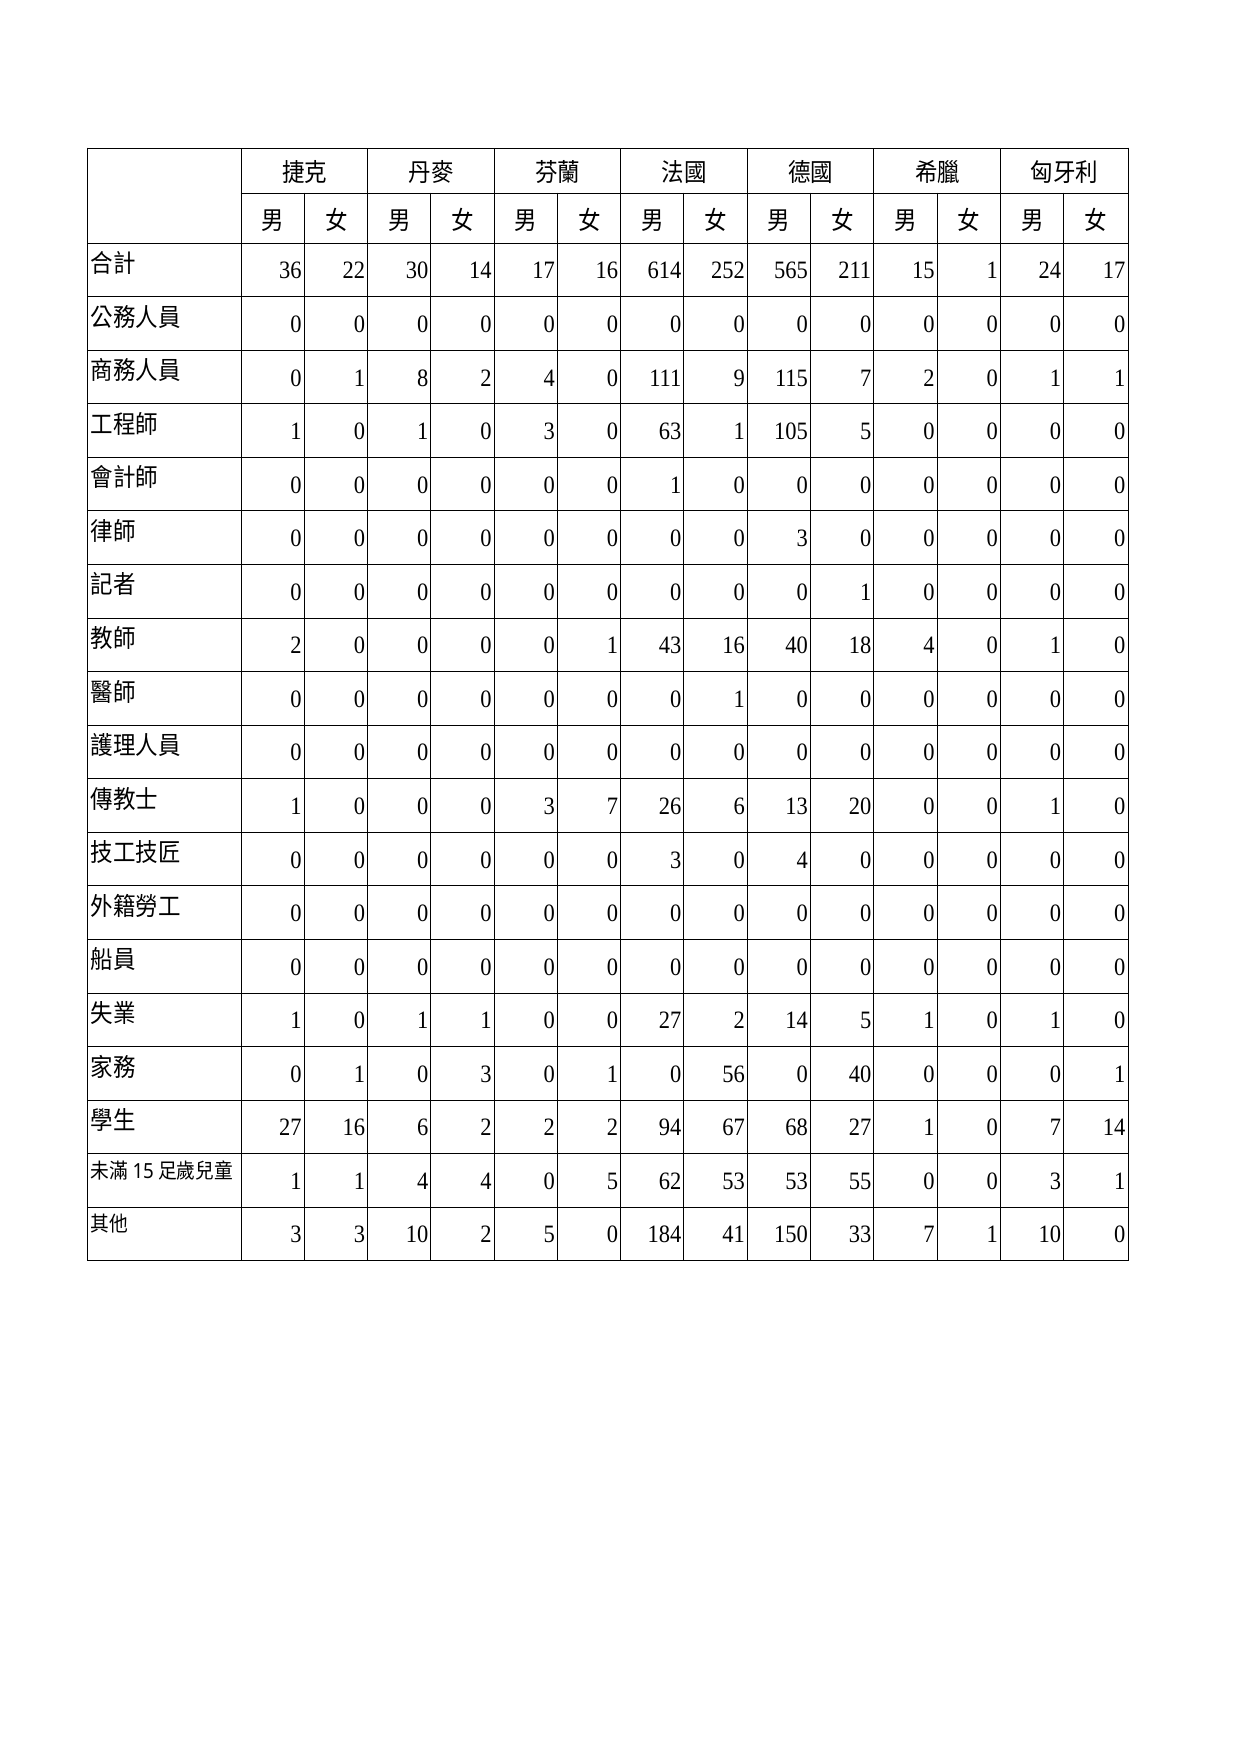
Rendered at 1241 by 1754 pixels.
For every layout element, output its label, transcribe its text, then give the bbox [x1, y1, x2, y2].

table_cell 1 [1064, 1047, 1128, 1099]
table_cell 0 [305, 458, 367, 510]
table_cell 0 [558, 1208, 620, 1260]
table_cell 6 [684, 779, 747, 832]
table_cell 0 [938, 404, 1000, 457]
table_cell 614 [621, 244, 683, 296]
table_cell 0 [1001, 458, 1063, 510]
table_cell 3 [748, 511, 810, 564]
table_cell 0 [495, 619, 557, 671]
table_cell 0 [874, 833, 937, 885]
table_cell 0 [242, 726, 304, 778]
table_cell 0 [431, 833, 494, 885]
table_cell 0 [1001, 833, 1063, 885]
table_cell 男 [621, 194, 683, 243]
table_cell 10 [368, 1208, 430, 1260]
table_cell 其他 [88, 1208, 241, 1260]
table_cell 0 [242, 672, 304, 724]
table_cell 船員 [88, 940, 241, 992]
table_cell 0 [1064, 672, 1128, 724]
table_cell 56 [684, 1047, 747, 1099]
table_cell 0 [558, 297, 620, 350]
table_cell 0 [938, 511, 1000, 564]
table_cell 1 [558, 619, 620, 671]
table_cell 0 [938, 886, 1000, 939]
table_cell 0 [242, 297, 304, 350]
table_cell 111 [621, 351, 683, 403]
table_cell 0 [874, 565, 937, 617]
table_cell 0 [558, 940, 620, 992]
table_cell 6 [368, 1101, 430, 1153]
table_cell 教師 [88, 619, 241, 671]
table_cell 0 [1064, 619, 1128, 671]
table_cell 0 [558, 886, 620, 939]
table_cell 1 [684, 672, 747, 724]
table_cell 0 [431, 672, 494, 724]
table_cell 40 [811, 1047, 873, 1099]
table_cell 0 [368, 886, 430, 939]
table_cell 67 [684, 1101, 747, 1153]
table_cell 1 [938, 1208, 1000, 1260]
table_cell 0 [874, 1047, 937, 1099]
table_cell 36 [242, 244, 304, 296]
table_cell 115 [748, 351, 810, 403]
table_cell 0 [938, 833, 1000, 885]
table_header 法國 [621, 149, 747, 193]
table_cell 3 [495, 779, 557, 832]
table_cell 會計師 [88, 458, 241, 510]
table_cell 0 [305, 940, 367, 992]
table_cell 0 [1064, 404, 1128, 457]
table_cell 0 [811, 297, 873, 350]
table_cell 0 [495, 833, 557, 885]
table_cell 17 [1064, 244, 1128, 296]
table_cell 5 [495, 1208, 557, 1260]
table_cell 4 [495, 351, 557, 403]
table_cell 0 [874, 940, 937, 992]
table_cell 0 [495, 672, 557, 724]
table_cell 3 [495, 404, 557, 457]
table_cell 1 [811, 565, 873, 617]
table_cell 14 [1064, 1101, 1128, 1153]
table_cell 1 [1001, 351, 1063, 403]
table_cell 1 [558, 1047, 620, 1099]
table_cell 184 [621, 1208, 683, 1260]
table_cell 0 [495, 1154, 557, 1207]
table_cell 記者 [88, 565, 241, 617]
table_cell 未滿15足歲兒童 [88, 1154, 241, 1207]
table_cell 150 [748, 1208, 810, 1260]
table_cell 0 [748, 726, 810, 778]
table_cell 公務人員 [88, 297, 241, 350]
table_cell 2 [242, 619, 304, 671]
table_cell 0 [811, 458, 873, 510]
table_header 德國 [748, 149, 873, 193]
table_cell 1 [1001, 779, 1063, 832]
table_cell 0 [938, 940, 1000, 992]
table_cell 0 [874, 672, 937, 724]
table_cell 0 [368, 940, 430, 992]
table_cell 1 [874, 994, 937, 1046]
table_cell 0 [1064, 1208, 1128, 1260]
table_cell 男 [495, 194, 557, 243]
table_cell 0 [748, 886, 810, 939]
table_cell 7 [1001, 1101, 1063, 1153]
table_cell 0 [305, 565, 367, 617]
table_cell 0 [1064, 886, 1128, 939]
table_cell 1 [874, 1101, 937, 1153]
table_cell 1 [431, 994, 494, 1046]
table_cell 女 [811, 194, 873, 243]
table_cell 0 [242, 940, 304, 992]
table_header [88, 149, 241, 243]
table_cell 家務 [88, 1047, 241, 1099]
table_cell 8 [368, 351, 430, 403]
table_cell 0 [1001, 404, 1063, 457]
table_cell 0 [748, 297, 810, 350]
table_cell 27 [242, 1101, 304, 1153]
table_cell 技工技匠 [88, 833, 241, 885]
table_cell 3 [242, 1208, 304, 1260]
table_cell 0 [1064, 994, 1128, 1046]
table_cell 1 [1001, 994, 1063, 1046]
table_cell 27 [621, 994, 683, 1046]
table_header 芬蘭 [495, 149, 620, 193]
table_cell 0 [684, 833, 747, 885]
table_cell 0 [495, 940, 557, 992]
table_cell 0 [811, 511, 873, 564]
table_cell 0 [1064, 565, 1128, 617]
table_cell 0 [558, 458, 620, 510]
table_cell 0 [305, 779, 367, 832]
table_cell 0 [495, 565, 557, 617]
table_cell 0 [242, 886, 304, 939]
table_cell 0 [938, 726, 1000, 778]
table_cell 0 [431, 940, 494, 992]
table_header 丹麥 [368, 149, 494, 193]
table_cell 14 [748, 994, 810, 1046]
table_cell 565 [748, 244, 810, 296]
table_cell 53 [748, 1154, 810, 1207]
table_cell 0 [938, 351, 1000, 403]
table_cell 男 [748, 194, 810, 243]
table_cell 失業 [88, 994, 241, 1046]
table_cell 2 [874, 351, 937, 403]
table_cell 1 [305, 1047, 367, 1099]
table_cell 0 [305, 404, 367, 457]
table_cell 3 [1001, 1154, 1063, 1207]
table_cell 41 [684, 1208, 747, 1260]
table_cell 1 [305, 351, 367, 403]
table_cell 0 [1001, 1047, 1063, 1099]
table_cell 合計 [88, 244, 241, 296]
table_cell 0 [621, 940, 683, 992]
table_cell 0 [305, 726, 367, 778]
table_cell 9 [684, 351, 747, 403]
table_cell 33 [811, 1208, 873, 1260]
table_cell 0 [621, 886, 683, 939]
table_cell 4 [431, 1154, 494, 1207]
table_cell 0 [431, 886, 494, 939]
table_cell 0 [368, 726, 430, 778]
table_cell 0 [811, 726, 873, 778]
table_cell 0 [1001, 672, 1063, 724]
table_cell 0 [242, 833, 304, 885]
table_cell 0 [558, 511, 620, 564]
table_cell 0 [242, 511, 304, 564]
table_cell 63 [621, 404, 683, 457]
table_cell 0 [621, 565, 683, 617]
table_cell 62 [621, 1154, 683, 1207]
table_cell 0 [242, 565, 304, 617]
table_cell 0 [495, 297, 557, 350]
table_cell 0 [1001, 940, 1063, 992]
table_header 捷克 [242, 149, 367, 193]
table_cell 0 [874, 1154, 937, 1207]
table_cell 0 [684, 458, 747, 510]
table_cell 7 [874, 1208, 937, 1260]
table_cell 0 [748, 672, 810, 724]
table_cell 0 [368, 1047, 430, 1099]
table_cell 0 [305, 833, 367, 885]
table_cell 16 [305, 1101, 367, 1153]
table_cell 68 [748, 1101, 810, 1153]
table_cell 3 [305, 1208, 367, 1260]
table_cell 30 [368, 244, 430, 296]
table_cell 1 [368, 404, 430, 457]
table_cell 0 [684, 886, 747, 939]
table_cell 0 [368, 511, 430, 564]
table_cell 0 [431, 458, 494, 510]
table_cell 0 [242, 458, 304, 510]
table_cell 0 [368, 672, 430, 724]
table_cell 0 [811, 833, 873, 885]
table_cell 0 [1001, 726, 1063, 778]
table_cell 0 [684, 511, 747, 564]
table_cell 20 [811, 779, 873, 832]
table_cell 1 [242, 1154, 304, 1207]
table_cell 2 [558, 1101, 620, 1153]
table_cell 1 [1064, 1154, 1128, 1207]
table_cell 0 [684, 297, 747, 350]
table_cell 0 [621, 511, 683, 564]
table_cell 0 [368, 297, 430, 350]
table_cell 2 [431, 1101, 494, 1153]
table_cell 0 [431, 511, 494, 564]
table_cell 0 [938, 672, 1000, 724]
table_cell 女 [558, 194, 620, 243]
table_cell 0 [431, 404, 494, 457]
table_cell 0 [495, 994, 557, 1046]
table_cell 3 [431, 1047, 494, 1099]
table_cell 26 [621, 779, 683, 832]
table_cell 2 [684, 994, 747, 1046]
table_cell 40 [748, 619, 810, 671]
table_cell 0 [431, 297, 494, 350]
table_cell 0 [431, 779, 494, 832]
table_cell 0 [431, 565, 494, 617]
table_cell 0 [368, 779, 430, 832]
table_cell 女 [938, 194, 1000, 243]
table_cell 女 [305, 194, 367, 243]
table_cell 55 [811, 1154, 873, 1207]
table_cell 4 [748, 833, 810, 885]
table_cell 14 [431, 244, 494, 296]
table_cell 0 [1001, 297, 1063, 350]
table_cell 0 [1064, 511, 1128, 564]
table_cell 0 [495, 458, 557, 510]
table_cell 2 [495, 1101, 557, 1153]
table_cell 4 [368, 1154, 430, 1207]
table_cell 2 [431, 1208, 494, 1260]
table_cell 252 [684, 244, 747, 296]
table_cell 男 [368, 194, 430, 243]
table_cell 7 [558, 779, 620, 832]
table_cell 0 [558, 994, 620, 1046]
table_cell 商務人員 [88, 351, 241, 403]
table_cell 0 [938, 994, 1000, 1046]
table_cell 0 [368, 565, 430, 617]
table_cell 女 [431, 194, 494, 243]
table_cell 0 [938, 565, 1000, 617]
table_cell 0 [558, 404, 620, 457]
table_cell 22 [305, 244, 367, 296]
table_cell 0 [938, 458, 1000, 510]
table_cell 0 [874, 404, 937, 457]
table_cell 0 [748, 565, 810, 617]
table_cell 15 [874, 244, 937, 296]
table_cell 0 [874, 511, 937, 564]
table_cell 2 [431, 351, 494, 403]
table_cell 0 [368, 619, 430, 671]
table_cell 1 [242, 779, 304, 832]
table_cell 0 [1001, 511, 1063, 564]
table_cell 0 [1064, 458, 1128, 510]
table_cell 53 [684, 1154, 747, 1207]
table_cell 0 [938, 1101, 1000, 1153]
table_cell 0 [938, 1047, 1000, 1099]
table_cell 0 [1064, 726, 1128, 778]
table_cell 0 [938, 619, 1000, 671]
table_cell 0 [242, 351, 304, 403]
table_cell 護理人員 [88, 726, 241, 778]
table_cell 女 [684, 194, 747, 243]
table_cell 0 [558, 565, 620, 617]
table_cell 0 [684, 726, 747, 778]
table_cell 0 [621, 297, 683, 350]
table_cell 0 [748, 940, 810, 992]
table_cell 0 [684, 940, 747, 992]
table_cell 0 [558, 672, 620, 724]
table_cell 0 [748, 458, 810, 510]
table_cell 94 [621, 1101, 683, 1153]
table_cell 16 [684, 619, 747, 671]
table_cell 1 [242, 994, 304, 1046]
table_cell 0 [305, 297, 367, 350]
table_cell 1 [1064, 351, 1128, 403]
table_cell 105 [748, 404, 810, 457]
table_cell 0 [938, 779, 1000, 832]
table_cell 0 [811, 940, 873, 992]
table_header 匈牙利 [1001, 149, 1128, 193]
table_cell 男 [1001, 194, 1063, 243]
table_cell 0 [305, 619, 367, 671]
table_cell 4 [874, 619, 937, 671]
table_cell 0 [1001, 565, 1063, 617]
table_cell 0 [1064, 779, 1128, 832]
table_cell 學生 [88, 1101, 241, 1153]
table_cell 0 [368, 458, 430, 510]
table_cell 10 [1001, 1208, 1063, 1260]
table_cell 0 [938, 1154, 1000, 1207]
table_cell 211 [811, 244, 873, 296]
table_cell 0 [1001, 886, 1063, 939]
table_cell 43 [621, 619, 683, 671]
table_cell 16 [558, 244, 620, 296]
table_cell 1 [938, 244, 1000, 296]
table_header 希臘 [874, 149, 1000, 193]
table_cell 0 [811, 672, 873, 724]
table_cell 3 [621, 833, 683, 885]
table_cell 0 [874, 726, 937, 778]
table_cell 0 [558, 351, 620, 403]
table_cell 0 [874, 458, 937, 510]
table_cell 0 [1064, 940, 1128, 992]
table_cell 0 [305, 994, 367, 1046]
table_cell 外籍勞工 [88, 886, 241, 939]
table_cell 0 [874, 886, 937, 939]
table_cell 5 [811, 994, 873, 1046]
table_cell 0 [811, 886, 873, 939]
table_cell 1 [684, 404, 747, 457]
table_cell 17 [495, 244, 557, 296]
table_cell 0 [305, 672, 367, 724]
table_cell 18 [811, 619, 873, 671]
table_cell 0 [621, 1047, 683, 1099]
table_cell 0 [874, 297, 937, 350]
table_cell 0 [495, 886, 557, 939]
table_cell 13 [748, 779, 810, 832]
table_cell 1 [242, 404, 304, 457]
table_cell 0 [621, 726, 683, 778]
table_cell 0 [558, 833, 620, 885]
table_cell 0 [621, 672, 683, 724]
table_cell 男 [242, 194, 304, 243]
table_cell 1 [1001, 619, 1063, 671]
table_cell 0 [431, 619, 494, 671]
table_cell 男 [874, 194, 937, 243]
table_cell 0 [558, 726, 620, 778]
table_cell 1 [621, 458, 683, 510]
table_cell 0 [431, 726, 494, 778]
table_cell 0 [684, 565, 747, 617]
table_cell 傳教士 [88, 779, 241, 832]
table_cell 0 [748, 1047, 810, 1099]
table_cell 工程師 [88, 404, 241, 457]
table_cell 5 [811, 404, 873, 457]
table_cell 0 [368, 833, 430, 885]
table_cell 0 [938, 297, 1000, 350]
table_cell 0 [305, 511, 367, 564]
table_cell 0 [874, 779, 937, 832]
table_cell 0 [242, 1047, 304, 1099]
table_cell 0 [305, 886, 367, 939]
table_cell 0 [1064, 833, 1128, 885]
table_cell 7 [811, 351, 873, 403]
table_cell 0 [495, 511, 557, 564]
table_cell 24 [1001, 244, 1063, 296]
table_cell 27 [811, 1101, 873, 1153]
table_cell 0 [495, 726, 557, 778]
table_cell 0 [1064, 297, 1128, 350]
table_cell 0 [495, 1047, 557, 1099]
table_cell 5 [558, 1154, 620, 1207]
table_cell 女 [1064, 194, 1128, 243]
table_cell 1 [368, 994, 430, 1046]
table_cell 醫師 [88, 672, 241, 724]
table_cell 1 [305, 1154, 367, 1207]
table_cell 律師 [88, 511, 241, 564]
